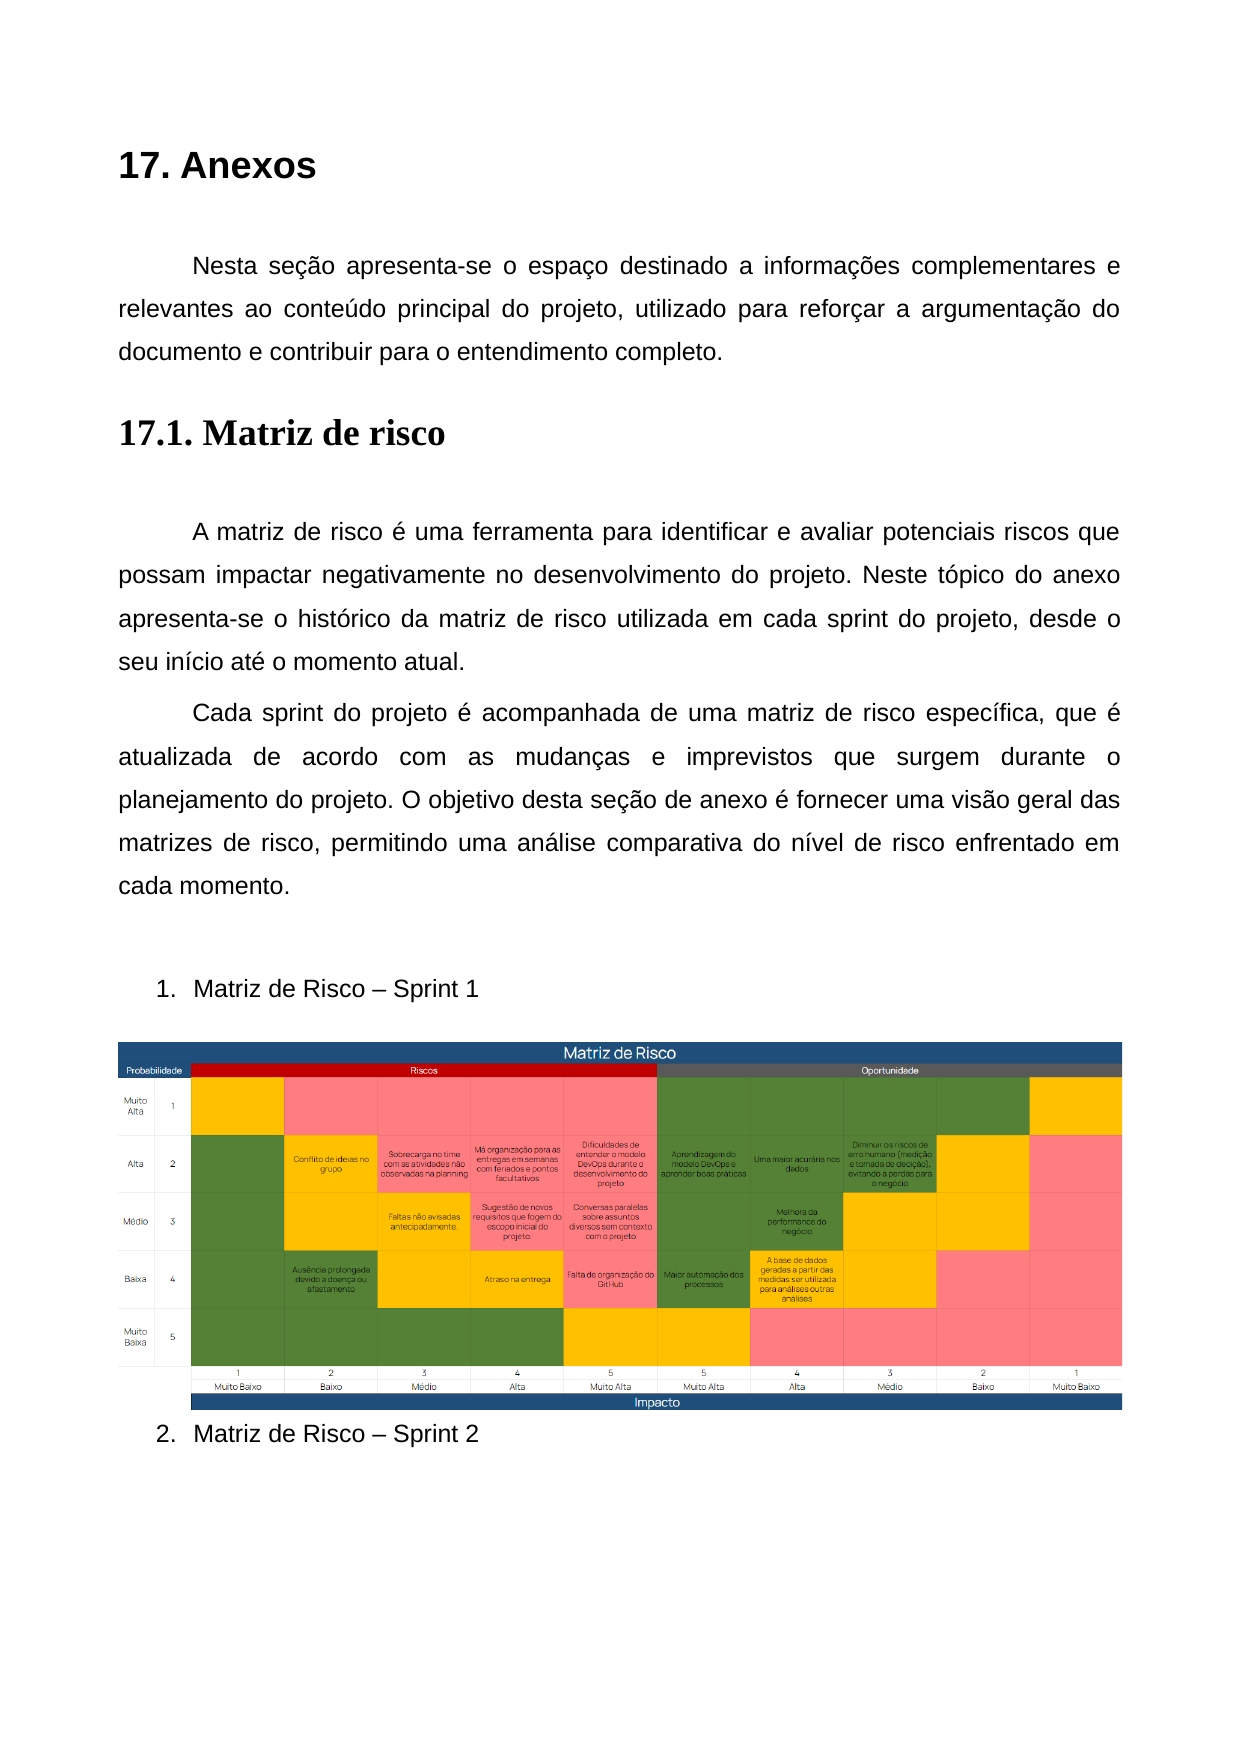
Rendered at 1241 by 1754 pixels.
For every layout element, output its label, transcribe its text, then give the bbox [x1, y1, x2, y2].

subtitle 17.1. Matriz de risco [118, 410, 1122, 453]
picture [118, 1042, 1123, 1410]
list Matriz de Risco – Sprint 1 [156, 974, 1122, 1003]
text Cada sprint do projeto é acompanhada de uma matriz de risco específica, que é atualizada de acordo com as mudanças e imprevistos que surgem durante o planejamento do projeto. O objetivo desta seção de anexo é fornecer uma visão geral das matrizes de risco, permitindo uma análise comparativa do nível de risco enfrentado em cada momento. [118, 698, 1122, 900]
subtitle 17. Anexos [118, 143, 1122, 187]
text Nesta seção apresenta-se o espaço destinado a informações complementares e relevantes ao conteúdo principal do projeto, utilizado para reforçar a argumentação do documento e contribuir para o entendimento completo. [118, 251, 1122, 366]
list Matriz de Risco – Sprint 2 [156, 1419, 1122, 1448]
text A matriz de risco é uma ferramenta para identificar e avaliar potenciais riscos que possam impactar negativamente no desenvolvimento do projeto. Neste tópico do anexo apresenta-se o histórico da matriz de risco utilizada em cada sprint do projeto, desde o seu início até o momento atual. [118, 517, 1122, 675]
